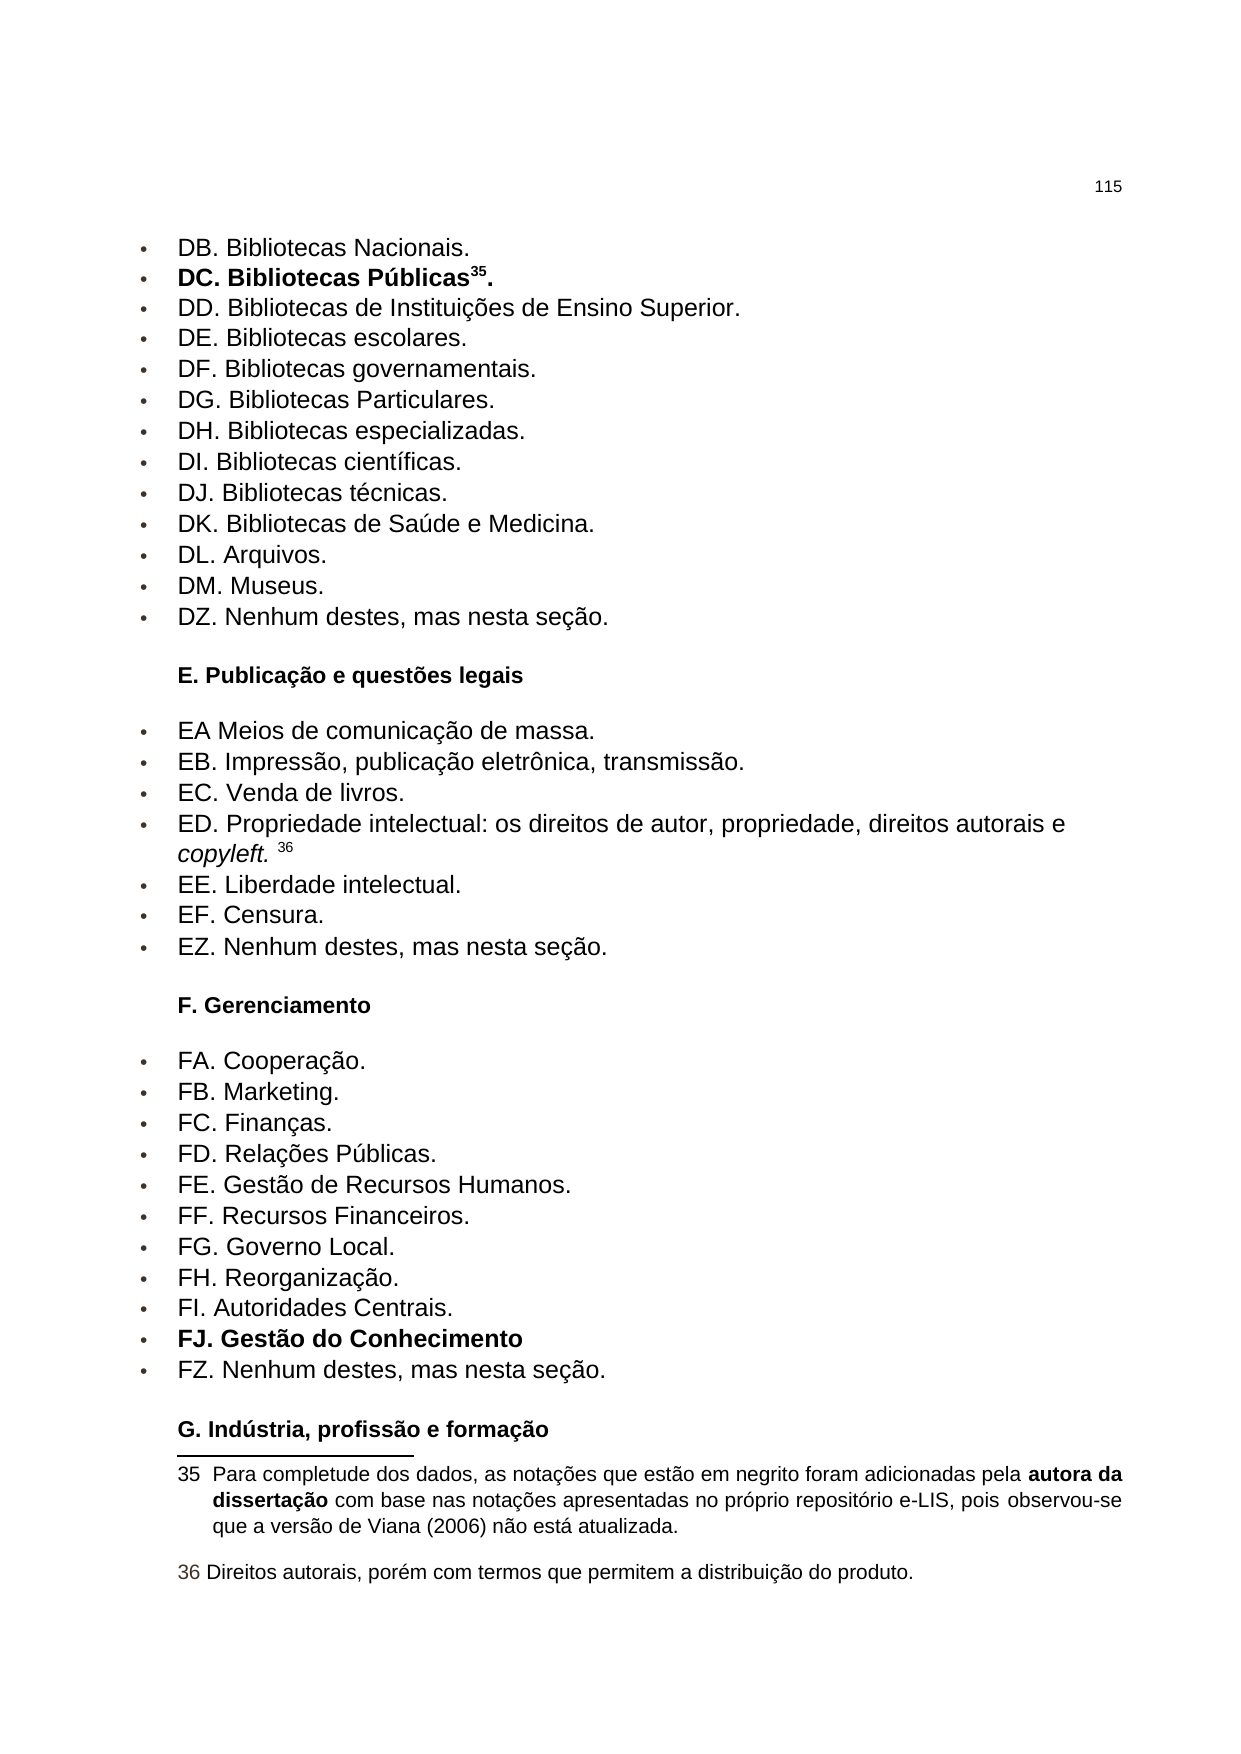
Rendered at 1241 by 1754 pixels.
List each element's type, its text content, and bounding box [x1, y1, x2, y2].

list DF. Bibliotecas governamentais. [140, 354, 1122, 383]
list FG. Governo Local. [140, 1232, 1122, 1260]
list EA Meios de comunicação de massa. [140, 716, 1122, 745]
list FC. Finanças. [140, 1108, 1122, 1137]
list DB. Bibliotecas Nacionais. [140, 233, 1122, 262]
text F. Gerenciamento [177, 992, 1122, 1018]
list FH. Reorganização. [140, 1262, 1122, 1291]
list FF. Recursos Financeiros. [140, 1201, 1122, 1229]
list DI. Bibliotecas científicas. [140, 447, 1122, 476]
list Direitos autorais, porém com termos que permitem a distribuição do produto. [177, 1556, 1122, 1585]
list DH. Bibliotecas especializadas. [140, 416, 1122, 445]
list FZ. Nenhum destes, mas nesta seção. [140, 1355, 1122, 1384]
list EF. Censura. [140, 901, 1122, 929]
list EZ. Nenhum destes, mas nesta seção. [140, 931, 1122, 960]
list FA. Cooperação. [140, 1046, 1122, 1075]
list FB. Marketing. [140, 1077, 1122, 1106]
text E. Publicação e questões legais [177, 662, 1122, 688]
list FJ. Gestão do Conhecimento [140, 1324, 1122, 1353]
list DG. Bibliotecas Particulares. [140, 385, 1122, 414]
list Para completude dos dados, as notações que estão em negrito foram adicionadas pela autora da dissertação com base nas notações apresentadas no próprio repositório e-LIS, pois observou-se que a versão de Viana (2006) não está atualizada. [177, 1462, 1122, 1538]
list EB. Impressão, publicação eletrônica, transmissão. [140, 747, 1122, 776]
list FD. Relações Públicas. [140, 1139, 1122, 1167]
list DK. Bibliotecas de Saúde e Medicina. [140, 509, 1122, 538]
list DM. Museus. [140, 571, 1122, 600]
list DJ. Bibliotecas técnicas. [140, 478, 1122, 507]
list FE. Gestão de Recursos Humanos. [140, 1170, 1122, 1198]
list DC. Bibliotecas Públicas. [140, 263, 1122, 292]
list EC. Venda de livros. [140, 778, 1122, 807]
list ED. Propriedade intelectual: os direitos de autor, propriedade, direitos autorais e copyleft. [140, 809, 1122, 867]
list DE. Bibliotecas escolares. [140, 323, 1122, 352]
text G. Indústria, profissão e formação [177, 1416, 1122, 1442]
list DD. Bibliotecas de Instituições de Ensino Superior. [140, 292, 1122, 321]
list EE. Liberdade intelectual. [140, 869, 1122, 898]
list DZ. Nenhum destes, mas nesta seção. [140, 602, 1122, 631]
list FI. Autoridades Centrais. [140, 1293, 1122, 1322]
list DL. Arquivos. [140, 540, 1122, 569]
